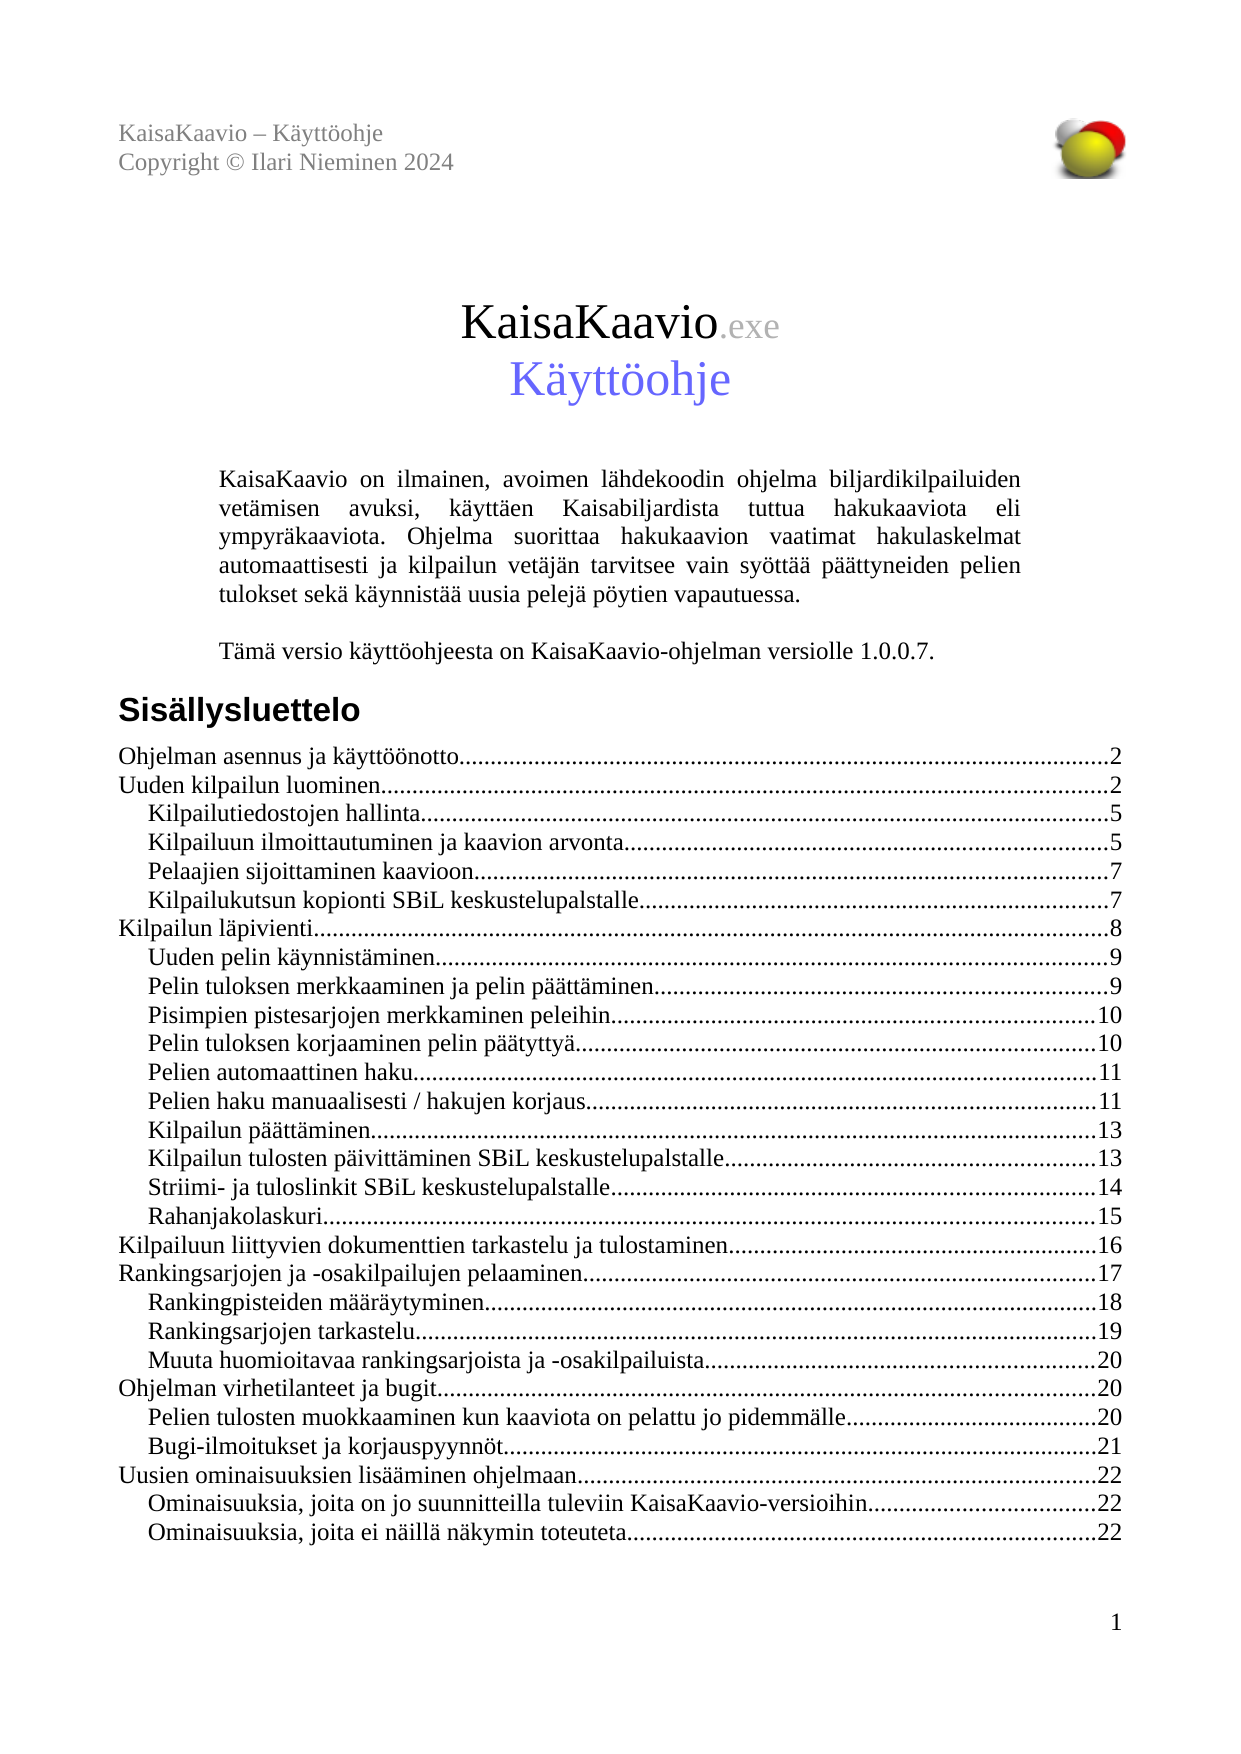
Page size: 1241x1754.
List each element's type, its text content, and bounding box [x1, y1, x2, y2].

text Rankingsarjojen ja -osakilpailujen pelaaminen 17 [118, 1258, 1122, 1287]
text Uusien ominaisuuksien lisääminen ohjelmaan 22 [118, 1460, 1122, 1488]
picture [1051, 115, 1127, 179]
text Uuden kilpailun luominen 2 [118, 770, 1122, 798]
text Kilpailun päättäminen 13 [148, 1115, 1122, 1143]
text Rankingpisteiden määräytyminen 18 [148, 1287, 1122, 1316]
text Pelin tuloksen merkkaaminen ja pelin päättäminen 9 [148, 971, 1122, 1000]
text Pelaajien sijoittaminen kaavioon 7 [148, 856, 1122, 885]
text Pelien haku manuaalisesti / hakujen korjaus 11 [148, 1086, 1122, 1115]
text Tämä versio käyttöohjeesta on KaisaKaavio-ohjelman versiolle 1.0.0.7. [218, 636, 1022, 665]
text Kilpailun tulosten päivittäminen SBiL keskustelupalstalle 13 [148, 1143, 1122, 1172]
text Muuta huomioitavaa rankingsarjoista ja -osakilpailuista 20 [148, 1345, 1122, 1373]
text Ominaisuuksia, joita on jo suunnitteilla tuleviin KaisaKaavio-versioihin 22 [148, 1488, 1122, 1517]
text Pisimpien pistesarjojen merkkaminen peleihin 10 [148, 1000, 1122, 1028]
text Ominaisuuksia, joita ei näillä näkymin toteuteta 22 [148, 1517, 1122, 1546]
text KaisaKaavio on ilmainen, avoimen lähdekoodin ohjelma biljardikilpailuiden vetämisen avuksi, käyttäen Kaisabiljardista tuttua hakukaaviota eli ympyräkaaviota. Ohjelma suorittaa hakukaavion vaatimat hakulaskelmat automaattisesti ja kilpailun vetäjän tarvitsee vain syöttää päättyneiden pelien tulokset sekä käynnistää uusia pelejä pöytien vapautuessa. [218, 464, 1022, 608]
text Uuden pelin käynnistäminen 9 [148, 942, 1122, 971]
text Kilpailun läpivienti 8 [118, 913, 1122, 942]
text Pelien automaattinen haku 11 [148, 1057, 1122, 1086]
text Kilpailutiedostojen hallinta 5 [148, 798, 1122, 827]
subtitle Sisällysluettelo [118, 690, 1122, 728]
text Striimi- ja tuloslinkit SBiL keskustelupalstalle 14 [148, 1172, 1122, 1201]
text Pelin tuloksen korjaaminen pelin päätyttyä 10 [148, 1028, 1122, 1057]
text Rahanjakolaskuri 15 [148, 1201, 1122, 1230]
text Kilpailukutsun kopionti SBiL keskustelupalstalle 7 [148, 885, 1122, 913]
text Kilpailuun liittyvien dokumenttien tarkastelu ja tulostaminen 16 [118, 1230, 1122, 1258]
text Kilpailuun ilmoittautuminen ja kaavion arvonta 5 [148, 827, 1122, 856]
text Ohjelman asennus ja käyttöönotto 2 [118, 741, 1122, 770]
text Ohjelman virhetilanteet ja bugit 20 [118, 1373, 1122, 1402]
text Bugi-ilmoitukset ja korjauspyynnöt 21 [148, 1431, 1122, 1460]
text KaisaKaavio.exe [118, 291, 1122, 349]
text Käyttöohje [118, 349, 1122, 406]
text Pelien tulosten muokkaaminen kun kaaviota on pelattu jo pidemmälle 20 [148, 1402, 1122, 1431]
text Rankingsarjojen tarkastelu 19 [148, 1316, 1122, 1345]
